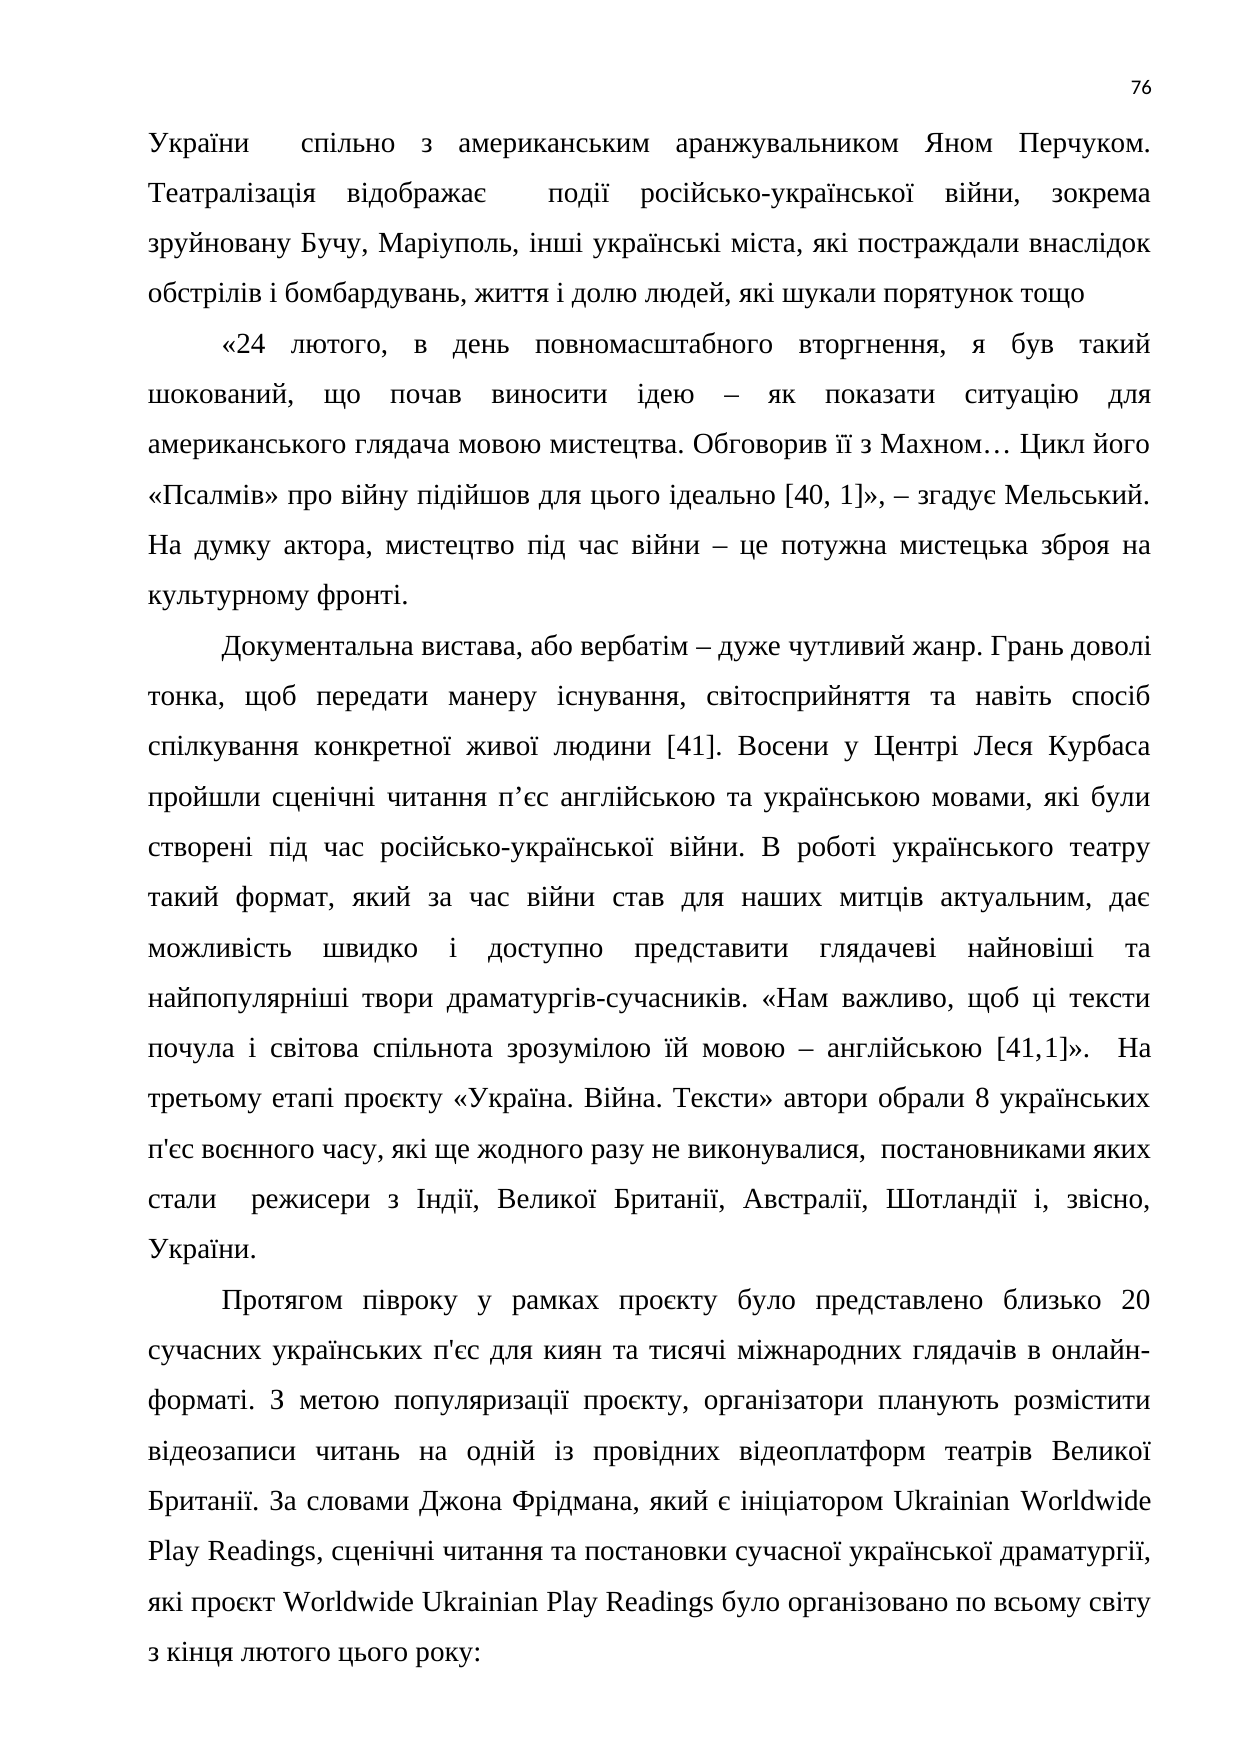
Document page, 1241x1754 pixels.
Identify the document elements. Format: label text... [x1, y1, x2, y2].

text Документальна вистава, або вербатім – дуже чутливий жанр. Грань доволі тонка, щоб передати манеру існування, світосприйняття та навіть спосіб спілкування конкретної живої людини [41]. Восени у Центрі Леся Курбаса пройшли сценічні читання п’єс англійською та українською мовами, які були створені під час російсько-української війни. В роботі українського театру такий формат, який за час війни став для наших митців актуальним, дає можливість швидко і доступно представити глядачеві найновіші та найпопулярніші твори драматургів-сучасників. «Нам важливо, щоб ці тексти почула і світова спільнота зрозумілою їй мовою – англійською [41,1]». На третьому етапі проєкту «Україна. Війна. Тексти» автори обрали 8 українських п'єс воєнного часу, які ще жодного разу не виконувалися, постановниками яких стали режисери з Індії, Великої Британії, Австралії, Шотландії і, звісно, України. [148, 628, 1152, 1265]
text «24 лютого, в день повномасштабного вторгнення, я був такий шокований, що почав виносити ідею – як показати ситуацію для американського глядача мовою мистецтва. Обговорив її з Махном… Цикл його «Псалмів» про війну підійшов для цього ідеально [40, 1]», – згадує Мельський. На думку актора, мистецтво під час війни – це потужна мистецька зброя на культурному фронті. [148, 326, 1152, 611]
text України спільно з американським аранжувальником Яном Перчуком. Театралізація відображає події російсько-української війни, зокрема зруйновану Бучу, Маріуполь, інші українські міста, які постраждали внаслідок обстрілів і бомбардувань, життя і долю людей, які шукали порятунок тощо [148, 125, 1152, 309]
text Протягом півроку у рамках проєкту було представлено близько 20 сучасних українських п'єс для киян та тисячі міжнародних глядачів в онлайн-форматі. З метою популяризації проєкту, організатори планують розмістити відеозаписи читань на одній із провідних відеоплатформ театрів Великої Британії. За словами Джона Фрідмана, який є ініціатором Ukrainian Worldwide Play Readings, сценічні читання та постановки сучасної української драматургії, які проєкт Worldwide Ukrainian Play Readings було організовано по всьому світу з кінця лютого цього року: [148, 1282, 1152, 1668]
